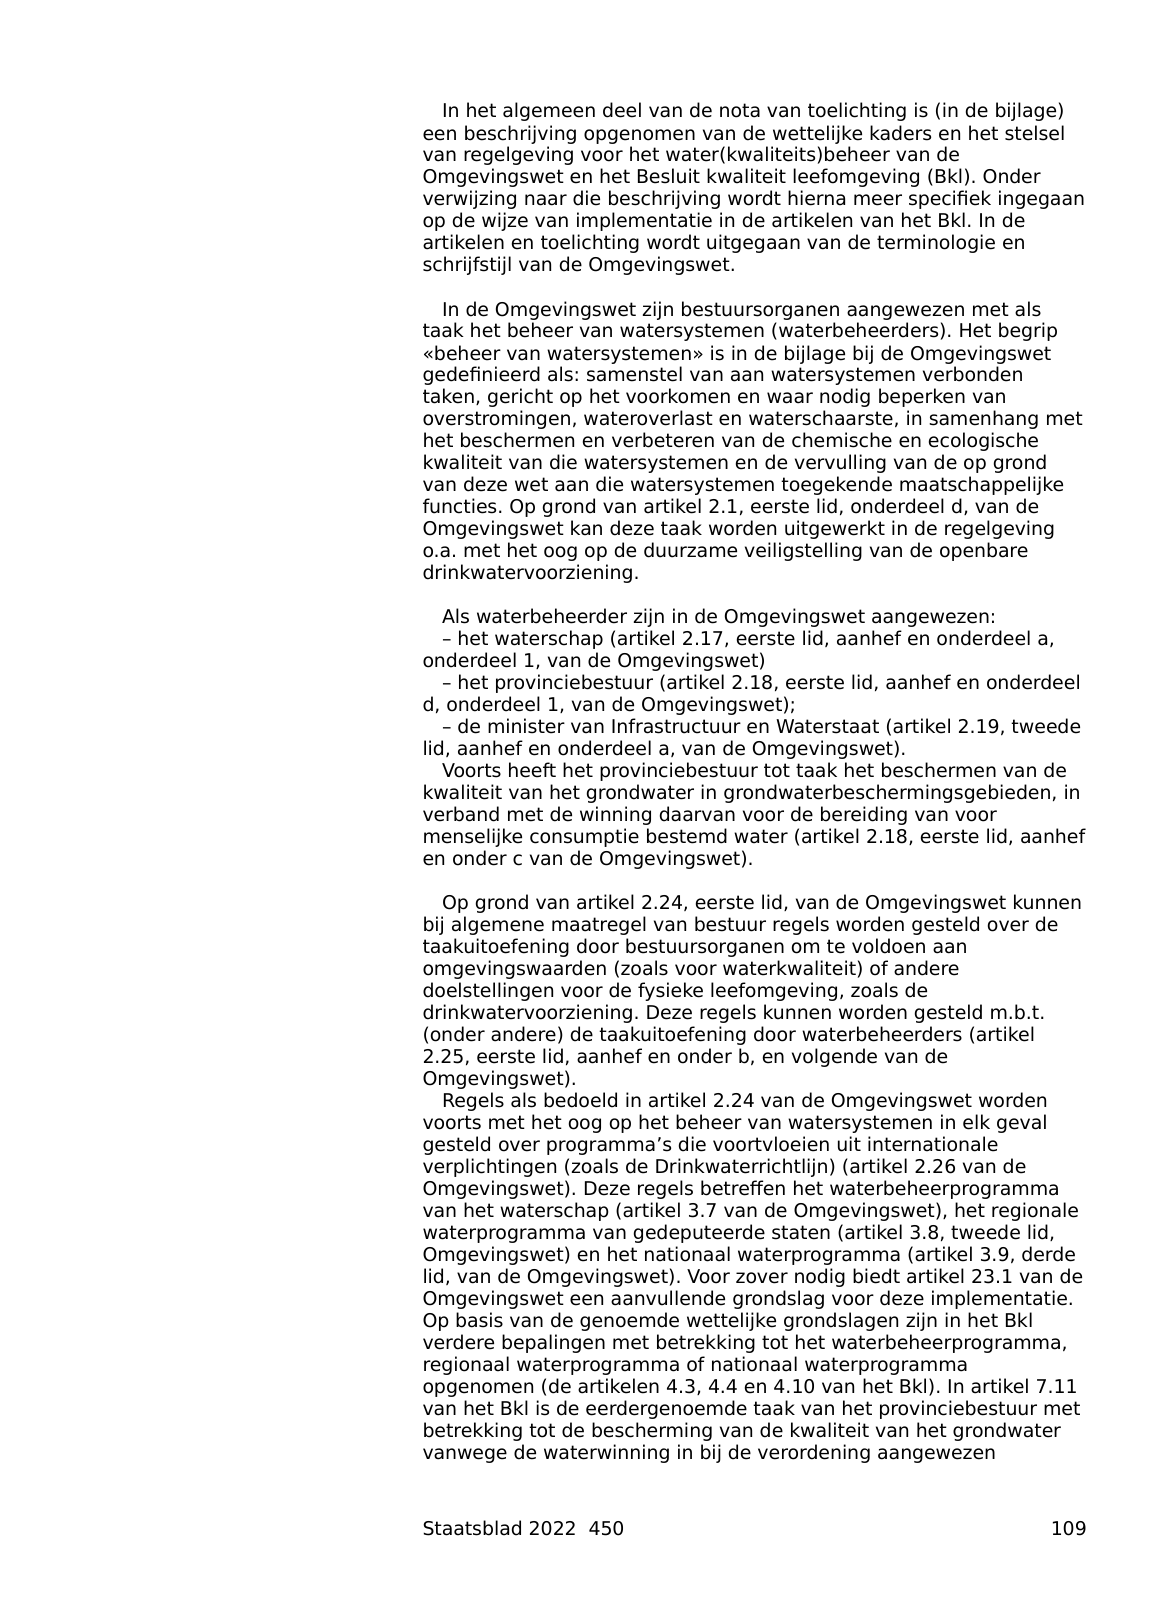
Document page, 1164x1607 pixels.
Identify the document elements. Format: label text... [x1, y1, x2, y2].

text – de minister van Infrastructuur en Waterstaat (artikel 2.19, tweede lid, aanhef en onderdeel a, van de Omgevingswet). [422, 716, 1087, 760]
text In de Omgevingswet zijn bestuursorganen aangewezen met als taak het beheer van watersystemen (waterbeheerders). Het begrip «beheer van watersystemen» is in de bijlage bij de Omgevingswet gedefinieerd als: samenstel van aan watersystemen verbonden taken, gericht op het voorkomen en waar nodig beperken van overstromingen, wateroverlast en waterschaarste, in samenhang met het beschermen en verbeteren van de chemische en ecologische kwaliteit van die watersystemen en de vervulling van de op grond van deze wet aan die watersystemen toegekende maatschappelijke functies. Op grond van artikel 2.1, eerste lid, onderdeel d, van de Omgevingswet kan deze taak worden uitgewerkt in de regelgeving o.a. met het oog op de duurzame veiligstelling van de openbare drinkwatervoorziening. [422, 298, 1087, 584]
text Op grond van artikel 2.24, eerste lid, van de Omgevingswet kunnen bij algemene maatregel van bestuur regels worden gesteld over de taakuitoefening door bestuursorganen om te voldoen aan omgevingswaarden (zoals voor waterkwaliteit) of andere doelstellingen voor de fysieke leefomgeving, zoals de drinkwatervoorziening. Deze regels kunnen worden gesteld m.b.t. (onder andere) de taakuitoefening door waterbeheerders (artikel 2.25, eerste lid, aanhef en onder b, en volgende van de Omgevingswet). [422, 892, 1087, 1090]
text Regels als bedoeld in artikel 2.24 van de Omgevingswet worden voorts met het oog op het beheer van watersystemen in elk geval gesteld over programma’s die voortvloeien uit internationale verplichtingen (zoals de Drinkwaterrichtlijn) (artikel 2.26 van de Omgevingswet). Deze regels betreffen het waterbeheerprogramma van het waterschap (artikel 3.7 van de Omgevingswet), het regionale waterprogramma van gedeputeerde staten (artikel 3.8, tweede lid, Omgevingswet) en het nationaal waterprogramma (artikel 3.9, derde lid, van de Omgevingswet). Voor zover nodig biedt artikel 23.1 van de Omgevingswet een aanvullende grondslag voor deze implementatie. Op basis van de genoemde wettelijke grondslagen zijn in het Bkl verdere bepalingen met betrekking tot het waterbeheerprogramma, regionaal waterprogramma of nationaal waterprogramma opgenomen (de artikelen 4.3, 4.4 en 4.10 van het Bkl). In artikel 7.11 van het Bkl is de eerdergenoemde taak van het provinciebestuur met betrekking tot de bescherming van de kwaliteit van het grondwater vanwege de waterwinning in bij de verordening aangewezen [422, 1090, 1087, 1464]
text Voorts heeft het provinciebestuur tot taak het beschermen van de kwaliteit van het grondwater in grondwaterbeschermingsgebieden, in verband met de winning daarvan voor de bereiding van voor menselijke consumptie bestemd water (artikel 2.18, eerste lid, aanhef en onder c van de Omgevingswet). [422, 760, 1087, 870]
text In het algemeen deel van de nota van toelichting is (in de bijlage) een beschrijving opgenomen van de wettelijke kaders en het stelsel van regelgeving voor het water(kwaliteits)beheer van de Omgevingswet en het Besluit kwaliteit leefomgeving (Bkl). Onder verwijzing naar die beschrijving wordt hierna meer specifiek ingegaan op de wijze van implementatie in de artikelen van het Bkl. In de artikelen en toelichting wordt uitgegaan van de terminologie en schrijfstijl van de Omgevingswet. [422, 100, 1087, 276]
text Als waterbeheerder zijn in de Omgevingswet aangewezen: [422, 606, 1087, 628]
text – het waterschap (artikel 2.17, eerste lid, aanhef en onderdeel a, onderdeel 1, van de Omgevingswet) [422, 628, 1087, 672]
text – het provinciebestuur (artikel 2.18, eerste lid, aanhef en onderdeel d, onderdeel 1, van de Omgevingswet); [422, 672, 1087, 716]
